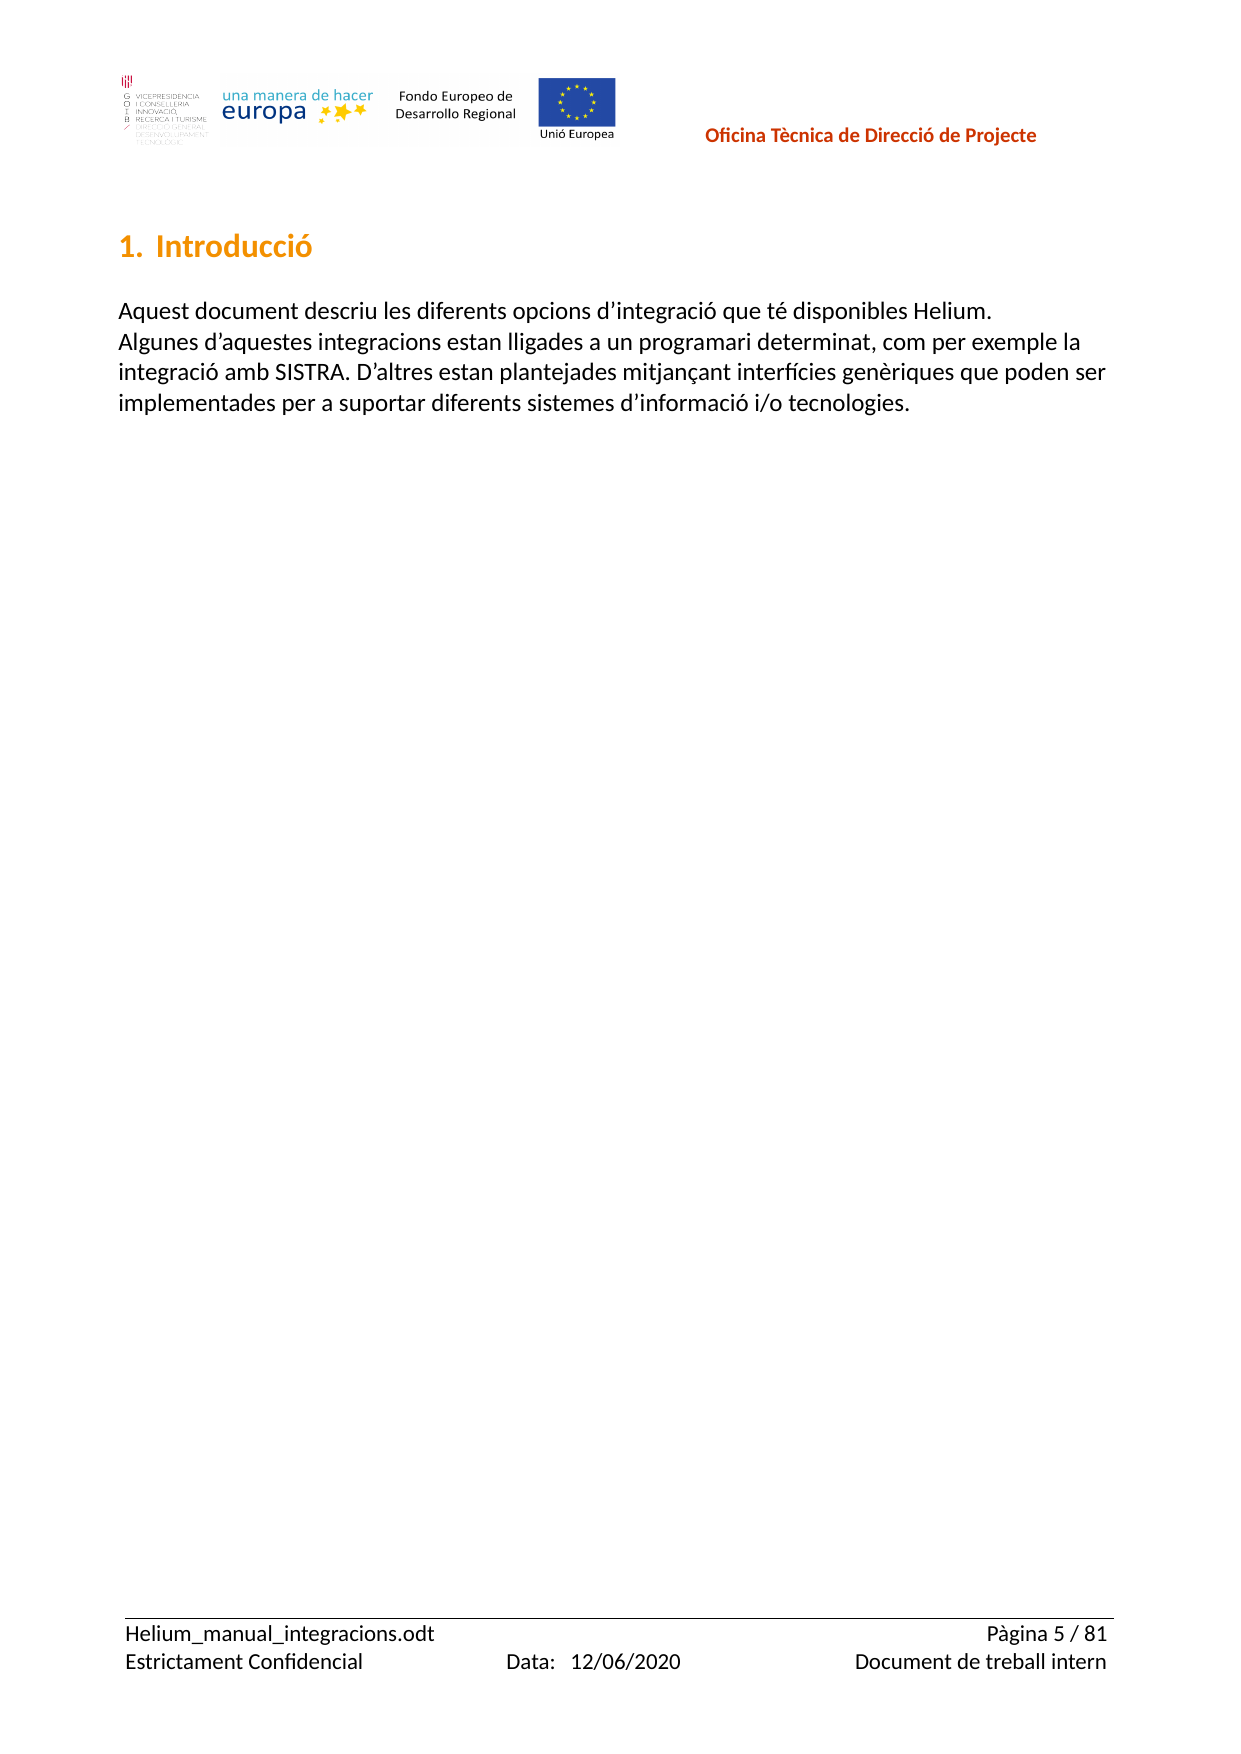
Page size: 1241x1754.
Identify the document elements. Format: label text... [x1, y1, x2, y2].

text Aquest document descriu les diferents opcions d’integració que té disponibles Helium. [118, 295, 1122, 326]
subtitle Introducció [118, 225, 1122, 266]
picture [219, 73, 621, 147]
picture [118, 73, 213, 147]
text Algunes d’aquestes integracions estan lligades a un programari determinat, com per exemple la integració amb SISTRA. D’altres estan plantejades mitjançant interfícies genèriques que poden ser implementades per a suportar diferents sistemes d’informació i/o tecnologies. [118, 326, 1122, 417]
